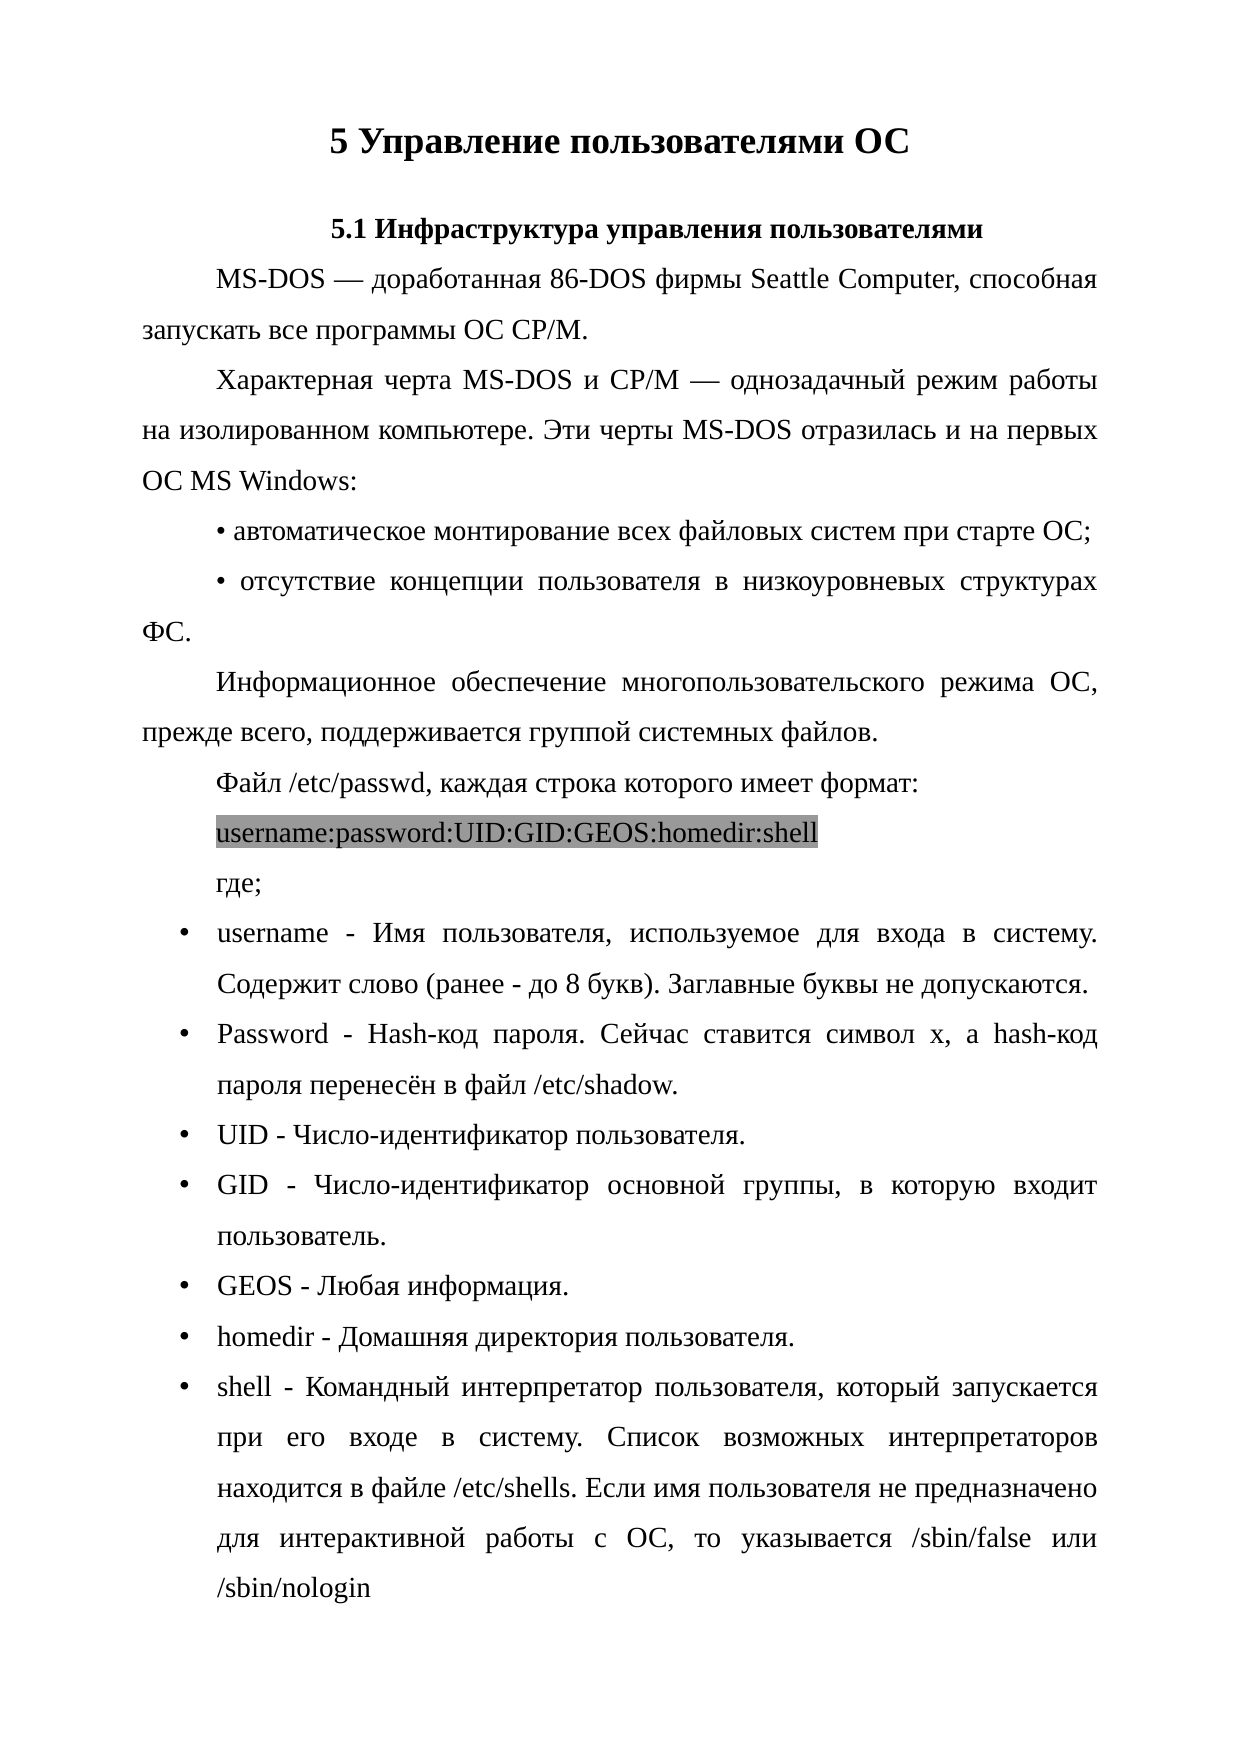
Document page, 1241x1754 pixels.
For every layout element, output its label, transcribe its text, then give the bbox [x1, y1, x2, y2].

text MS-DOS — доработанная 86-DOS фирмы Seattle Computer, способная запускать все программы ОС CP/M. [142, 262, 1098, 345]
subtitle 5 Управление пользователями ОС [142, 118, 1098, 161]
list homedir - Домашняя директория пользователя. [179, 1319, 1098, 1352]
list Password - Hash-код пароля. Сейчас ставится символ x, а hash-код пароля перенесён в файл /etc/shadow. [179, 1016, 1098, 1100]
text • отсутствие концепции пользователя в низкоуровневых структурах ФС. [142, 563, 1098, 647]
text 5.1 Инфраструктура управления пользователями [142, 211, 1098, 245]
list username - Имя пользователя, используемое для входа в систему. Содержит слово (ранее - до 8 букв). Заглавные буквы не допускаются. [179, 916, 1098, 999]
list GID - Число-идентификатор основной группы, в которую входит пользователь. [179, 1167, 1098, 1251]
list GEOS - Любая информация. [179, 1268, 1098, 1302]
text username:password:UID:GID:GEOS:homedir:shell [142, 815, 1098, 848]
text где; [142, 865, 1098, 899]
text • автоматическое монтирование всех файловых систем при старте ОС; [142, 513, 1098, 547]
list UID - Число-идентификатор пользователя. [179, 1117, 1098, 1151]
text Характерная черта MS-DOS и CP/M — однозадачный режим работы на изолированном компьютере. Эти черты MS-DOS отразилась и на первых ОС MS Windows: [142, 362, 1098, 496]
list shell - Командный интерпретатор пользователя, который запускается при его входе в систему. Список возможных интерпретаторов находится в файле /etc/shells. Если имя пользователя не предназначено для интерактивной работы с ОС, то указывается /sbin/false или /sbin/nologin [179, 1369, 1098, 1604]
text Файл /etc/passwd, каждая строка которого имеет формат: [142, 765, 1098, 798]
text Информационное обеспечение многопользовательского режима ОС, прежде всего, поддерживается группой системных файлов. [142, 664, 1098, 748]
